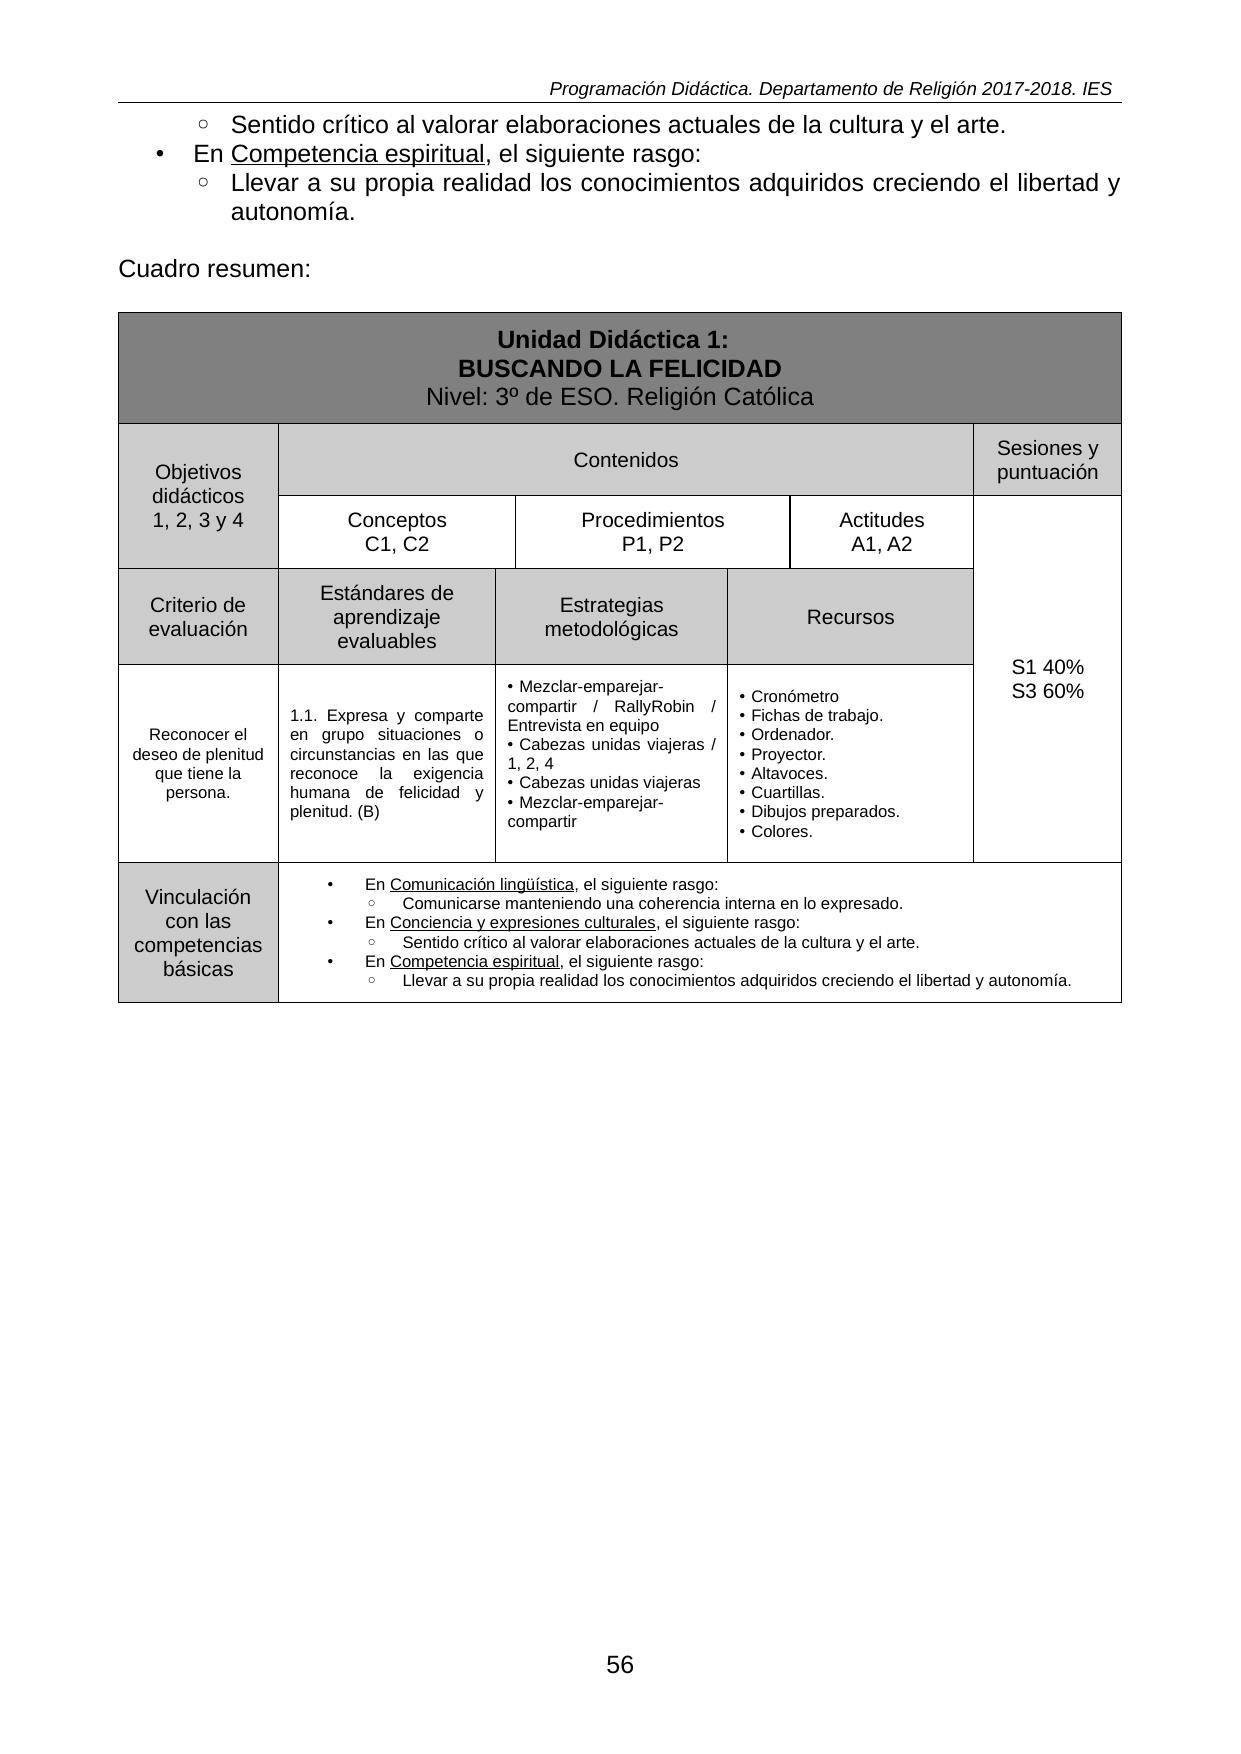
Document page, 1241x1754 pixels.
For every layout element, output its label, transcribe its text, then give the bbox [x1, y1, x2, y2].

table_cell Conceptos C1, C2 [279, 496, 515, 568]
table_cell Actitudes A1, A2 [791, 496, 973, 568]
table_cell Sesiones y puntuación [974, 424, 1121, 495]
table_header Unidad Didáctica 1: BUSCANDO LA FELICIDAD Nivel: 3º de ESO. Religión Católica [119, 313, 1121, 423]
table_cell Procedimientos P1, P2 [516, 496, 789, 568]
table_cell Cronómetro Fichas de trabajo. Ordenador. Proyector. Altavoces. Cuartillas. Dibujos preparados. Colores. [728, 665, 973, 862]
table_cell Objetivos didácticos 1, 2, 3 y 4 [119, 424, 278, 568]
table_cell Reconocer el deseo de plenitud que tiene la persona. [119, 665, 278, 862]
list Llevar a su propia realidad los conocimientos adquiridos creciendo el libertad y autonomía. [193, 168, 1122, 226]
table_cell S1 40% S3 60% [974, 496, 1121, 862]
table_cell Estrategias metodológicas [496, 569, 727, 664]
list Sentido crítico al valorar elaboraciones actuales de la cultura y el arte. [193, 110, 1122, 139]
table_cell Vinculación con las competencias básicas [119, 863, 278, 1002]
text Cuadro resumen: [118, 254, 1122, 283]
table_cell Criterio de evaluación [119, 569, 278, 664]
table_cell Recursos [728, 569, 973, 664]
table_cell Mezclar-emparejar-compartir / RallyRobin / Entrevista en equipo Cabezas unidas viajeras / 1, 2, 4 Cabezas unidas viajeras Mezclar-emparejar-compartir [496, 665, 727, 862]
table_cell Contenidos [279, 424, 973, 495]
list En Competencia espiritual, el siguiente rasgo: [156, 139, 1122, 168]
table_cell En Comunicación lingüística, el siguiente rasgo: Comunicarse manteniendo una coherencia interna en lo expresado. En Conciencia y expresiones culturales, el siguiente rasgo: Sentido crítico al valorar elaboraciones actuales de la cultura y el arte. En Competencia espiritual, el siguiente rasgo: Llevar a su propia realidad los conocimientos adquiridos creciendo el libertad y autonomía. [279, 863, 1121, 1002]
table_cell 1.1. Expresa y comparte en grupo situaciones o circunstancias en las que reconoce la exigencia humana de felicidad y plenitud. (B) [279, 665, 495, 862]
table_cell Estándares de aprendizaje evaluables [279, 569, 495, 664]
